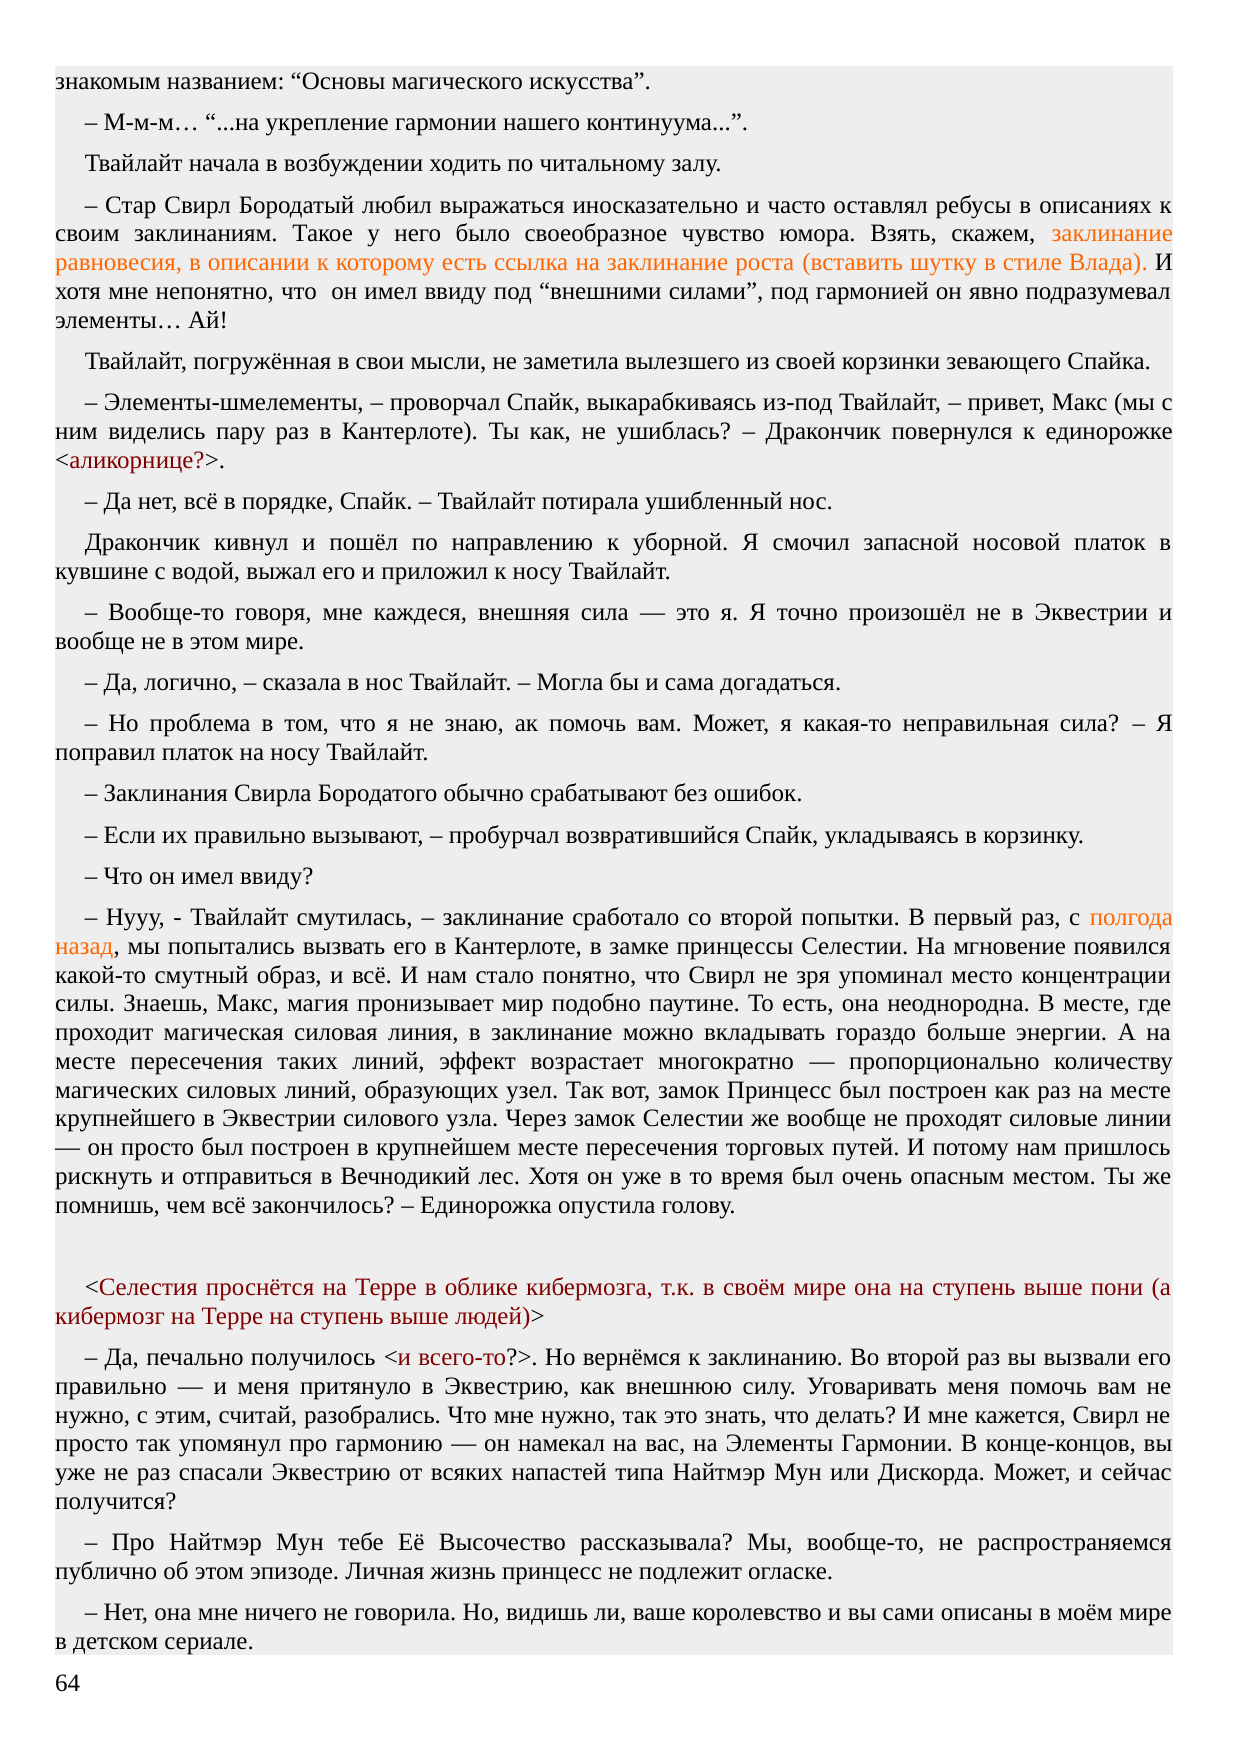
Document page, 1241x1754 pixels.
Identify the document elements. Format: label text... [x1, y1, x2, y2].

text – Про Найтмэр Мун тебе Её Высочество рассказывала? Мы, вообще-то, не распространяемся публично об этом эпизоде. Личная жизнь принцесс не подлежит огласке. [55, 1527, 1173, 1585]
text – Вообще-то говоря, мне каждеся, внешняя сила — это я. Я точно произошёл не в Эквестрии и вообще не в этом мире. [55, 597, 1173, 655]
text – Стар Свирл Бородатый любил выражаться иносказательно и часто оставлял ребусы в описаниях к своим заклинаниям. Такое у него было своеобразное чувство юмора. Взять, скажем, заклинание равновесия, в описании к которому есть ссылка на заклинание роста (вставить шутку в стиле Влада). И хотя мне непонятно, что он имел ввиду под “внешними силами”, под гармонией он явно подразумевал элементы… Ай! [55, 190, 1173, 333]
text Твайлайт начала в возбуждении ходить по читальному залу. [55, 148, 1173, 177]
text <Селестия проснётся на Терре в облике кибермозга, т.к. в своём мире она на ступень выше пони (а кибермозг на Терре на ступень выше людей)> [55, 1272, 1173, 1330]
text – Да нет, всё в порядке, Спайк. – Твайлайт потирала ушибленный нос. [55, 486, 1173, 515]
text – Что он имел ввиду? [55, 861, 1173, 890]
text – Если их правильно вызывают, – пробурчал возвратившийся Спайк, укладываясь в корзинку. [55, 820, 1173, 848]
text – Нет, она мне ничего не говорила. Но, видишь ли, ваше королевство и вы сами описаны в моём мире в детском сериале. [55, 1597, 1173, 1655]
text знакомым названием: “Основы магического искусства”. [55, 66, 1173, 95]
text – Да, печально получилось <и всего-то?>. Но вернёмся к заклинанию. Во второй раз вы вызвали его правильно — и меня притянуло в Эквестрию, как внешнюю силу. Уговаривать меня помочь вам не нужно, с этим, считай, разобрались. Что мне нужно, так это знать, что делать? И мне кажется, Свирл не просто так упомянул про гармонию — он намекал на вас, на Элементы Гармонии. В конце-концов, вы уже не раз спасали Эквестрию от всяких напастей типа Найтмэр Мун или Дискорда. Может, и сейчас получится? [55, 1342, 1173, 1515]
text – Нууу, - Твайлайт смутилась, – заклинание сработало со второй попытки. В первый раз, с полгода назад, мы попытались вызвать его в Кантерлоте, в замке принцессы Селестии. На мгновение появился какой-то смутный образ, и всё. И нам стало понятно, что Свирл не зря упоминал место концентрации силы. Знаешь, Макс, магия пронизывает мир подобно паутине. То есть, она неоднородна. В месте, где проходит магическая силовая линия, в заклинание можно вкладывать гораздо больше энергии. А на месте пересечения таких линий, эффект возрастает многократно — пропорционально количеству магических силовых линий, образующих узел. Так вот, замок Принцесс был построен как раз на месте крупнейшего в Эквестрии силового узла. Через замок Селестии же вообще не проходят силовые линии — он просто был построен в крупнейшем месте пересечения торговых путей. И потому нам пришлось рискнуть и отправиться в Вечнодикий лес. Хотя он уже в то время был очень опасным местом. Ты же помнишь, чем всё закончилось? – Единорожка опустила голову. [55, 902, 1173, 1218]
text – М-м-м… “...на укрепление гармонии нашего континуума...”. [55, 107, 1173, 136]
text – Но проблема в том, что я не знаю, ак помочь вам. Может, я какая-то неправильная сила? – Я поправил платок на носу Твайлайт. [55, 708, 1173, 766]
text Твайлайт, погружённая в свои мысли, не заметила вылезшего из своей корзинки зевающего Спайка. [55, 346, 1173, 375]
text – Элементы-шмелементы, – проворчал Спайк, выкарабкиваясь из-под Твайлайт, – привет, Макс (мы с ним виделись пару раз в Кантерлоте). Ты как, не ушиблась? – Дракончик повернулся к единорожке <аликорнице?>. [55, 387, 1173, 473]
text Дракончик кивнул и пошёл по направлению к уборной. Я смочил запасной носовой платок в кувшине с водой, выжал его и приложил к носу Твайлайт. [55, 527, 1173, 585]
text – Да, логично, – сказала в нос Твайлайт. – Могла бы и сама догадаться. [55, 667, 1173, 696]
text – Заклинания Свирла Бородатого обычно срабатывают без ошибок. [55, 778, 1173, 807]
